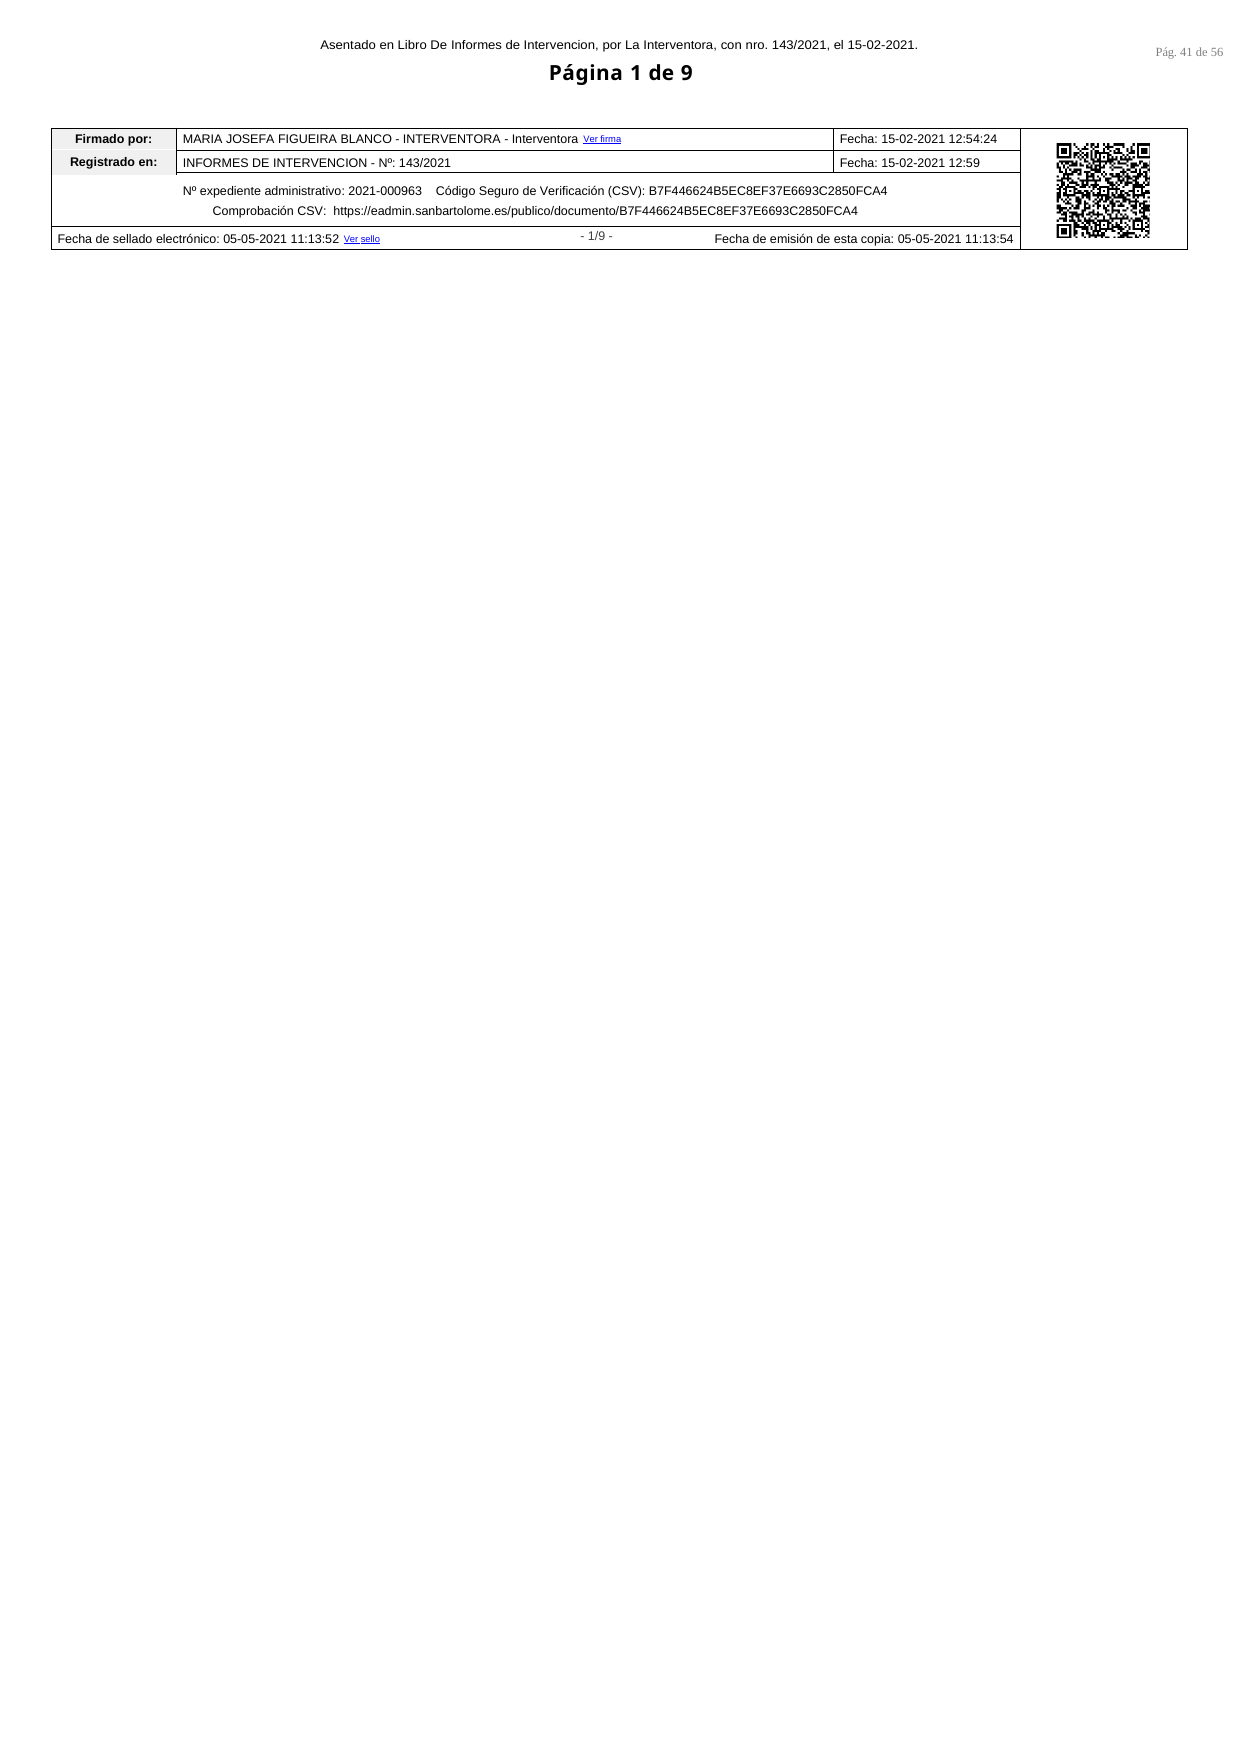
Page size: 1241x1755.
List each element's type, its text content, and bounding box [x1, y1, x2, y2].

text Página 1 de 9 [193, 58, 1048, 87]
table_cell INFORMES DE INTERVENCION - Nº: 143/2021 [177, 151, 833, 172]
table_cell Fecha: 15-02-2021 12:59 [834, 151, 1020, 172]
table_cell Nº expediente administrativo: 2021-000963 Código Seguro de Verificación (CSV): B7F446624B5EC8EF37E6693C2850FCA4 Comprobación CSV: https://eadmin.sanbartolome.es/publico/documento/B7F446624B5EC8EF37E6693C2850FCA4 [52, 173, 1020, 226]
table_header Firmado por: [52, 129, 176, 149]
table_header [1021, 129, 1187, 249]
table_cell Registrado en: [52, 153, 176, 172]
table_cell Fecha de sellado electrónico: 05-05-2021 11:13:52 Ver sello - 1/9 - Fecha de emisión de esta copia: 05-05-2021 11:13:54 [52, 227, 1020, 249]
table_header MARIA JOSEFA FIGUEIRA BLANCO - INTERVENTORA - Interventora Ver firma [177, 129, 833, 149]
table_header Fecha: 15-02-2021 12:54:24 [834, 129, 1020, 149]
